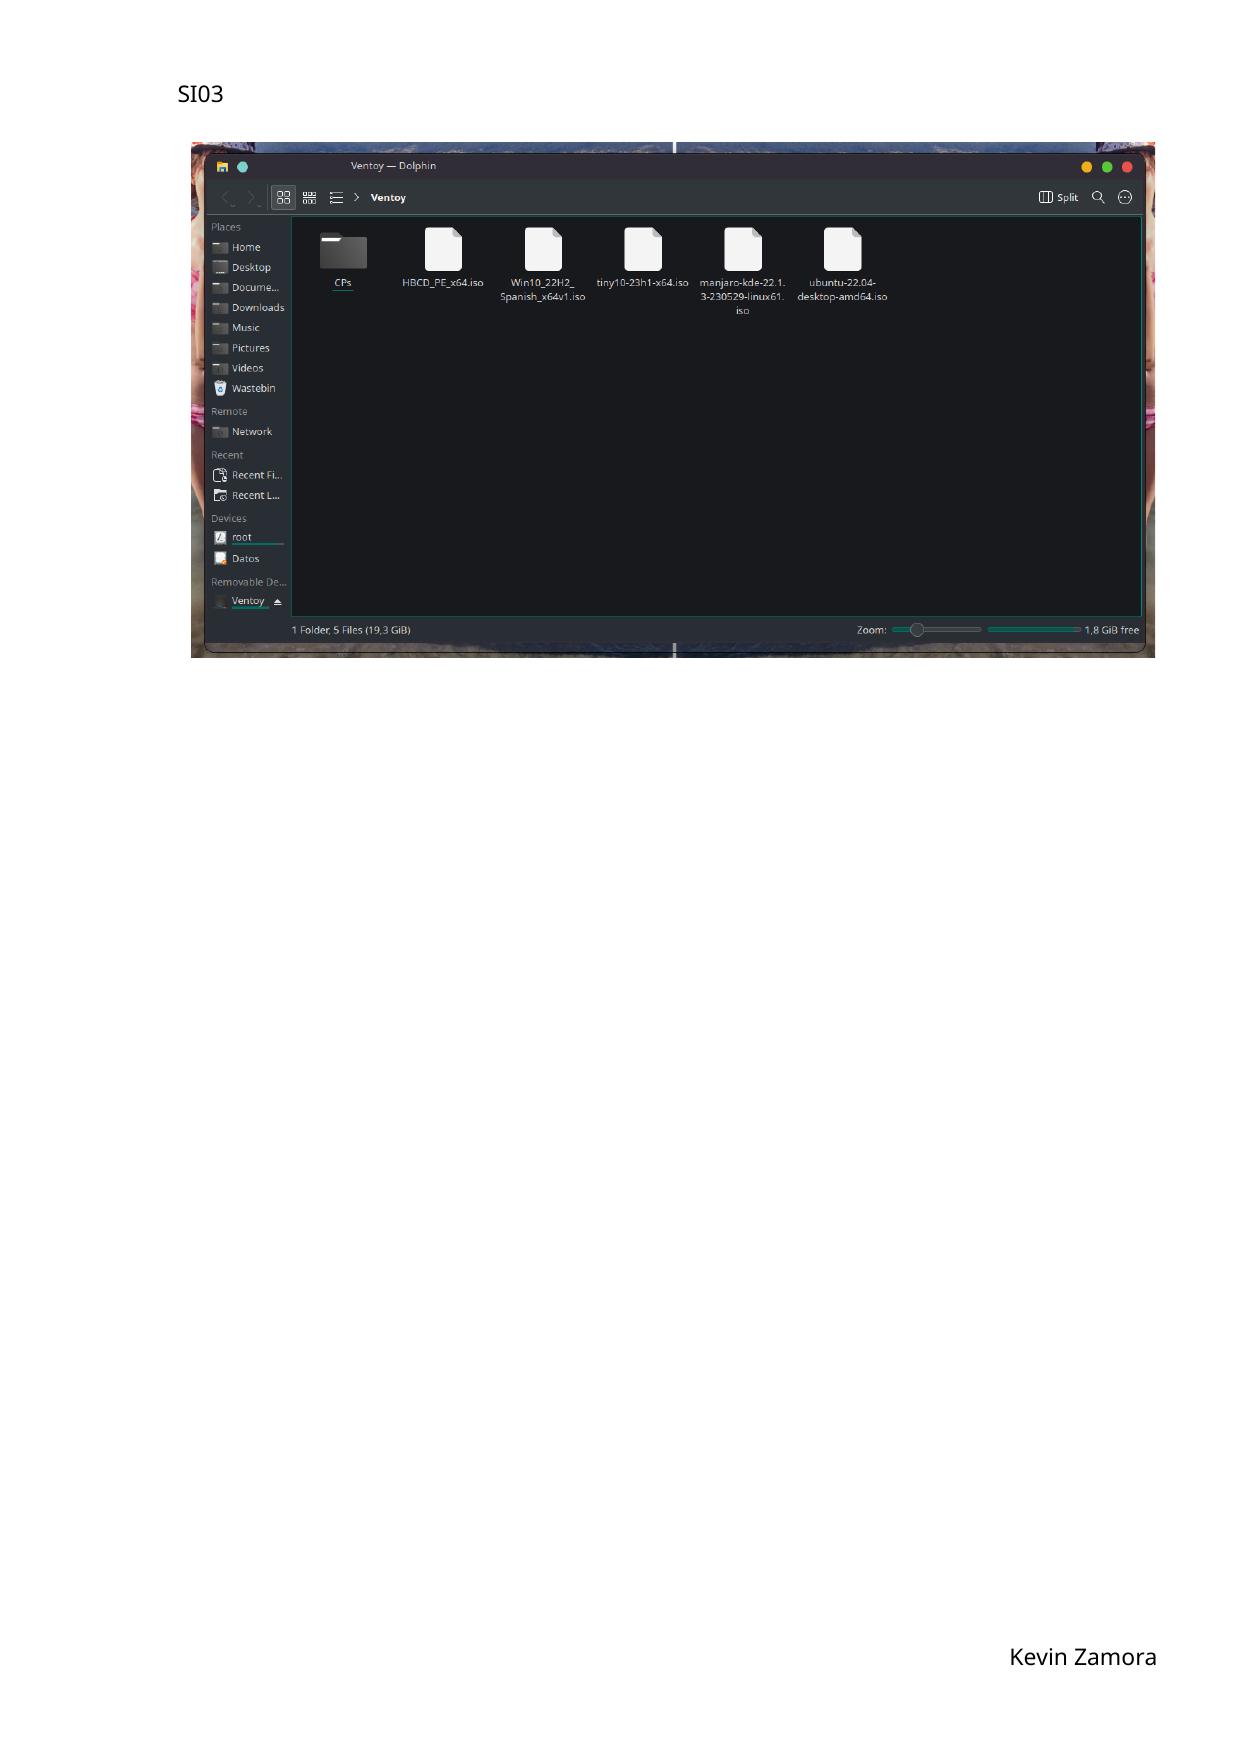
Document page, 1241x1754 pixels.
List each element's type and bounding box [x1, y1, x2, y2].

picture [191, 142, 1156, 658]
